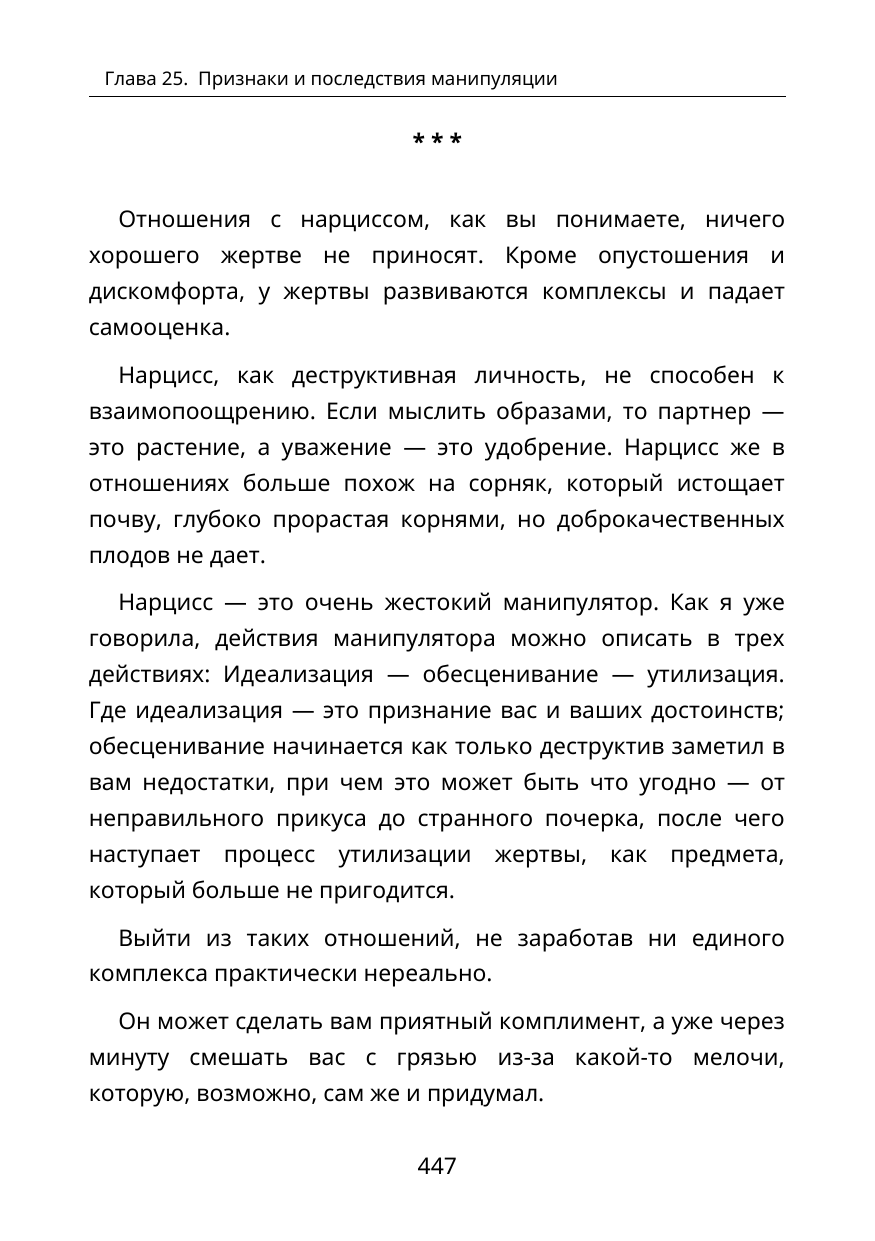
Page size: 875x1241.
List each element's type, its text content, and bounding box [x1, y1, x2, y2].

text Он может сделать вам приятный комплимент, а уже через минуту смешать вас с грязью из-за какой-то мелочи, которую, возможно, сам же и придумал. [88, 1005, 786, 1108]
text Выйти из таких отношений, не заработав ни единого комплекса практически нереально. [88, 921, 786, 989]
subtitle * * * [88, 126, 786, 157]
text Нарцисс — это очень жестокий манипулятор. Как я уже говорила, действия манипулятора можно описать в трех действиях: Идеализация — обесценивание — утилизация. Где идеализация — это признание вас и ваших достоинств; обесценивание начинается как только деструктив заметил в вам недостатки, при чем это может быть что угодно — от неправильного прикуса до странного почерка, после чего наступает процесс утилизации жертвы, как предмета, который больше не пригодится. [88, 586, 786, 905]
text Нарцисс, как деструктивная личность, не способен к взаимопоощрению. Если мыслить образами, то партнер — это растение, а уважение — это удобрение. Нарцисс же в отношениях больше похож на сорняк, который истощает почву, глубоко прорастая корнями, но доброкачественных плодов не дает. [88, 359, 786, 570]
text Отношения с нарциссом, как вы понимаете, ничего хорошего жертве не приносят. Кроме опустошения и дискомфорта, у жертвы развиваются комплексы и падает самооценка. [88, 203, 786, 342]
